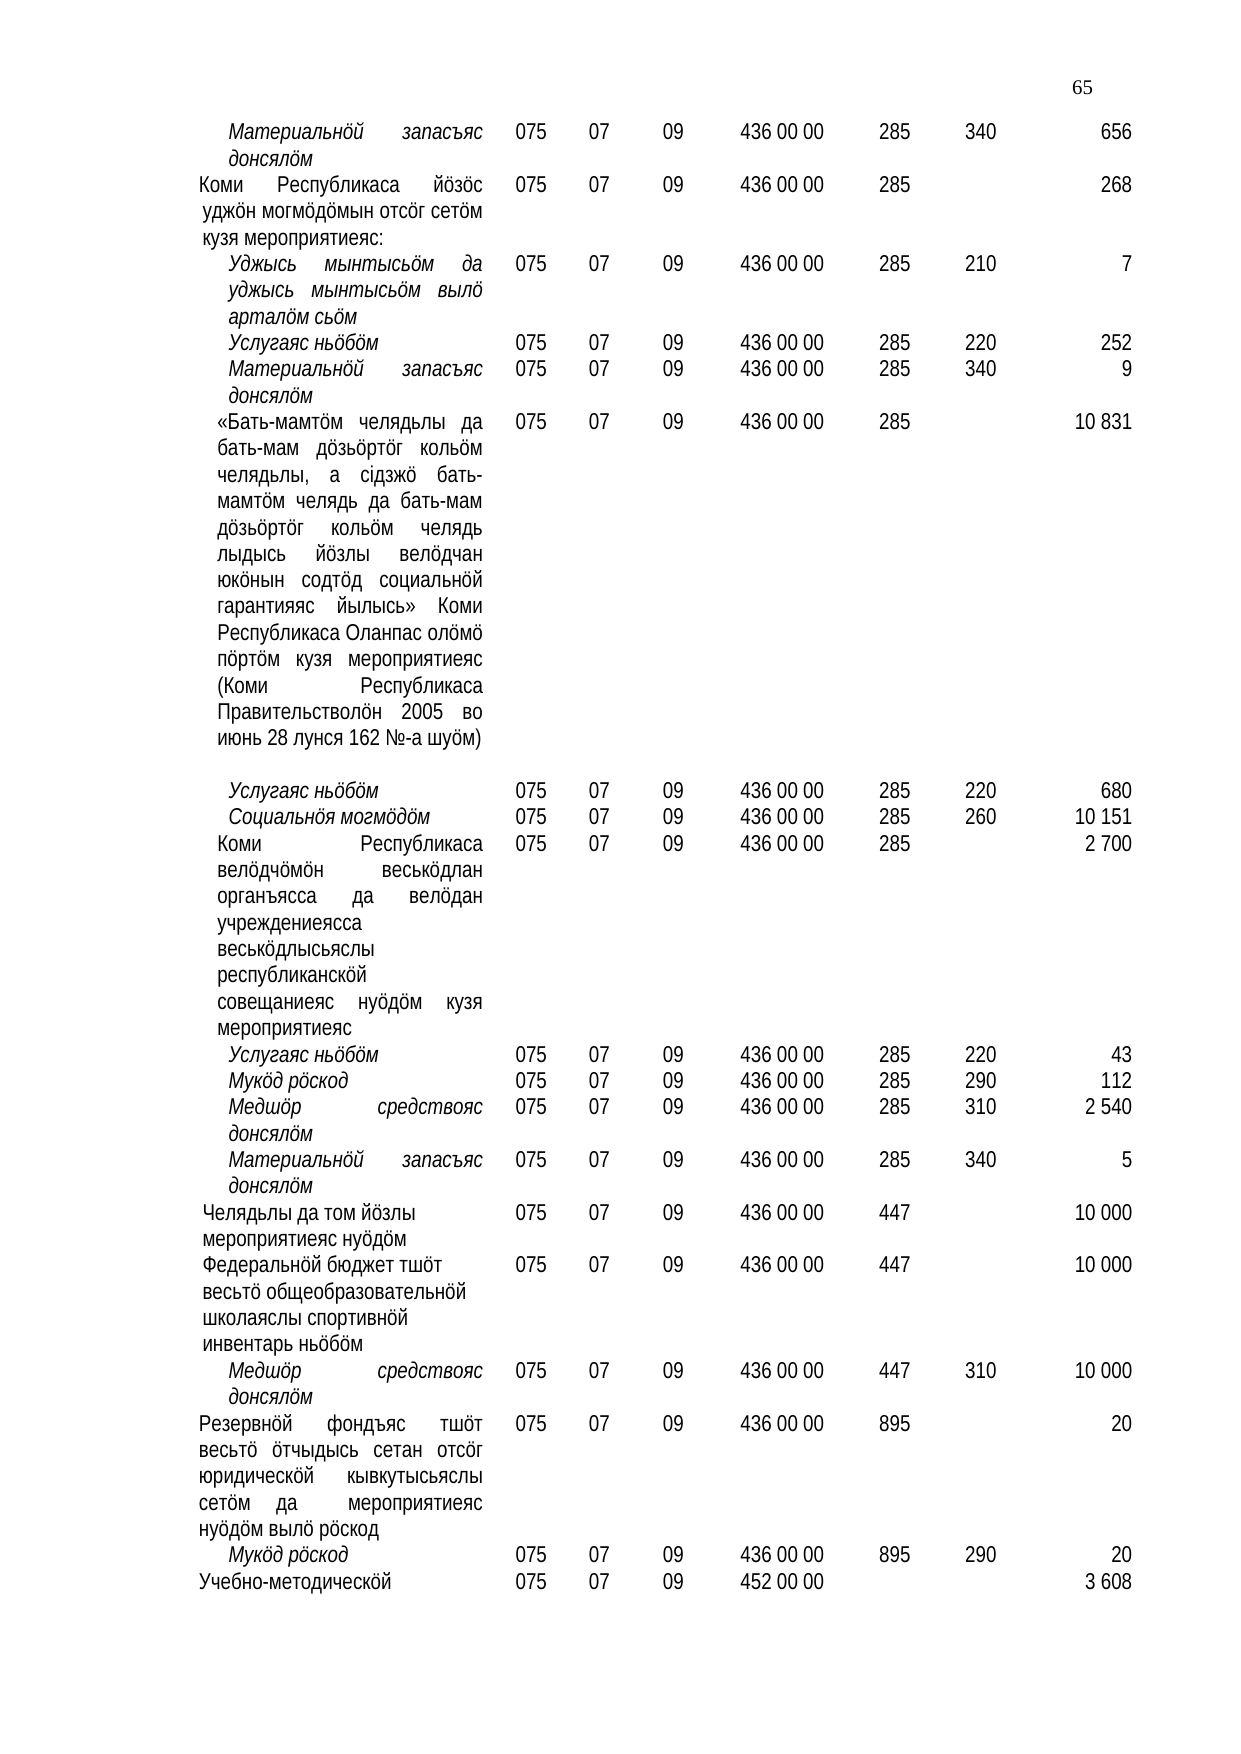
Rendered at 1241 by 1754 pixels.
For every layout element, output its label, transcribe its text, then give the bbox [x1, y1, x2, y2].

table_cell 436 00 00 [716, 250, 848, 329]
table_cell 075 [494, 1146, 568, 1199]
table_cell 07 [568, 1067, 631, 1093]
table_cell 436 00 00 [716, 830, 848, 1041]
table_cell 895 [849, 1541, 941, 1568]
table_cell 112 [1021, 1067, 1143, 1093]
table_cell 340 [941, 355, 1021, 408]
table_cell 07 [568, 1357, 631, 1409]
table_cell [1143, 1568, 1240, 1594]
table_cell 075 [494, 355, 568, 408]
table_cell 436 00 00 [716, 1146, 848, 1199]
table_cell [941, 1199, 1021, 1251]
table_cell 07 [568, 1568, 631, 1594]
table_cell 10 151 [1021, 803, 1143, 830]
table_cell [941, 171, 1021, 250]
table_cell 340 [941, 1146, 1021, 1199]
table_cell 2 700 [1021, 830, 1143, 1041]
table_cell 220 [941, 329, 1021, 355]
table_cell 09 [631, 1410, 716, 1541]
table_cell 07 [568, 830, 631, 1041]
table_cell 220 [941, 777, 1021, 803]
table_cell Мукöд рöскод [188, 1067, 494, 1093]
table_cell [1143, 1410, 1240, 1541]
table_cell 285 [849, 1146, 941, 1199]
table_cell Уджысь мынтысьöм да уджысь мынтысьöм вылö арталöм сьöм [188, 250, 494, 329]
table_cell [1143, 1357, 1240, 1409]
table_cell 07 [568, 803, 631, 830]
table_cell 285 [849, 118, 941, 171]
table_cell 285 [849, 171, 941, 250]
table_cell 3 608 [1021, 1568, 1143, 1594]
table_cell Мукöд рöскод [188, 1541, 494, 1568]
table_cell Материальнöй запасъяс донсялöм [188, 118, 494, 171]
table_cell Медшöр средствояс донсялöм [188, 1357, 494, 1409]
table_cell «Бать-мамтöм челядьлы да бать-мам дöзьöртöг кольöм челядьлы, а сiдзжö бать-мамтöм челядь да бать-мам дöзьöртöг кольöм челядь лыдысь йöзлы велöдчан юкöнын содтöд социальнöй гарантияяс йылысь» Коми Республикаса Оланпас олöмö пöртöм кузя мероприятиеяс (Коми Республикаса Правительстволöн 2005 во июнь 28 лунся 162 №-а шуöм) [188, 408, 494, 777]
table_cell 075 [494, 1568, 568, 1594]
table_cell 09 [631, 830, 716, 1041]
table_cell 436 00 00 [716, 1410, 848, 1541]
table_cell [941, 1568, 1021, 1594]
table_cell 436 00 00 [716, 118, 848, 171]
table_cell Коми Республикаса йöзöс уджöн могмöдöмын отсöг сетöм кузя мероприятиеяс: [188, 171, 494, 250]
table_cell 10 000 [1021, 1357, 1143, 1409]
table_cell 436 00 00 [716, 355, 848, 408]
table_cell 07 [568, 171, 631, 250]
table_cell 436 00 00 [716, 1357, 848, 1409]
table_cell 07 [568, 250, 631, 329]
table_cell Коми Республикаса велöдчöмöн веськöдлан органъясса да велöдан учреждениеясса веськöдлысьяслы республиканскöй совещаниеяс нуöдöм кузя мероприятиеяс [188, 830, 494, 1041]
table_cell 285 [849, 1093, 941, 1146]
table_cell 07 [568, 1146, 631, 1199]
table_cell 290 [941, 1541, 1021, 1568]
table_cell [941, 1251, 1021, 1357]
table_cell 436 00 00 [716, 1067, 848, 1093]
table_cell 447 [849, 1357, 941, 1409]
table_cell 20 [1021, 1410, 1143, 1541]
table_cell 07 [568, 118, 631, 171]
table_cell 43 [1021, 1041, 1143, 1067]
table_cell 075 [494, 1357, 568, 1409]
table_cell 09 [631, 1357, 716, 1409]
table_cell [849, 1568, 941, 1594]
table_cell 075 [494, 803, 568, 830]
table_cell Материальнöй запасъяс донсялöм [188, 1146, 494, 1199]
table_cell 075 [494, 1093, 568, 1146]
table_cell 285 [849, 777, 941, 803]
table_cell 07 [568, 1541, 631, 1568]
table_cell [1143, 803, 1240, 830]
table_cell Учебно-методическöй [188, 1568, 494, 1594]
table_cell 285 [849, 408, 941, 777]
table_cell 09 [631, 803, 716, 830]
table_cell 09 [631, 1041, 716, 1067]
table_cell 656 [1021, 118, 1143, 171]
table_cell [1143, 355, 1240, 408]
table_cell Медшöр средствояс донсялöм [188, 1093, 494, 1146]
table_cell 285 [849, 250, 941, 329]
table_cell Услугаяс ньöбöм [188, 1041, 494, 1067]
table_cell 680 [1021, 777, 1143, 803]
table_cell Федеральнöй бюджет тшöт весьтö общеобразовательнöй школаяслы спортивнöй инвентарь ньöбöм [188, 1251, 494, 1357]
table_cell 447 [849, 1251, 941, 1357]
table_cell [1143, 1041, 1240, 1067]
table_cell 895 [849, 1410, 941, 1541]
table_cell 09 [631, 1093, 716, 1146]
table_cell 436 00 00 [716, 329, 848, 355]
table_cell 340 [941, 118, 1021, 171]
table_cell Челядьлы да том йöзлы мероприятиеяс нуöдöм [188, 1199, 494, 1251]
table_cell [1143, 830, 1240, 1041]
table_cell 09 [631, 1067, 716, 1093]
table_cell 7 [1021, 250, 1143, 329]
table_cell 075 [494, 171, 568, 250]
table_cell 07 [568, 1041, 631, 1067]
table_cell 310 [941, 1357, 1021, 1409]
table_cell 07 [568, 1251, 631, 1357]
table_cell 09 [631, 1146, 716, 1199]
table_cell 436 00 00 [716, 1093, 848, 1146]
table_cell 452 00 00 [716, 1568, 848, 1594]
table_cell 436 00 00 [716, 171, 848, 250]
table_cell 436 00 00 [716, 1541, 848, 1568]
table_cell 075 [494, 830, 568, 1041]
table_cell 436 00 00 [716, 803, 848, 830]
table_cell 07 [568, 329, 631, 355]
table_cell 075 [494, 777, 568, 803]
table_cell Услугаяс ньöбöм [188, 329, 494, 355]
table_cell 09 [631, 329, 716, 355]
table_cell 09 [631, 1199, 716, 1251]
table_cell 075 [494, 250, 568, 329]
table_cell 075 [494, 1199, 568, 1251]
table_cell 310 [941, 1093, 1021, 1146]
table_cell 252 [1021, 329, 1143, 355]
table_cell [1143, 1199, 1240, 1251]
table_cell 09 [631, 1568, 716, 1594]
table_cell [1143, 1146, 1240, 1199]
table_cell 075 [494, 1067, 568, 1093]
table_cell 285 [849, 1067, 941, 1093]
table_cell [1143, 408, 1240, 777]
table_cell 268 [1021, 171, 1143, 250]
table_cell 436 00 00 [716, 777, 848, 803]
table_cell 075 [494, 1041, 568, 1067]
table_cell 447 [849, 1199, 941, 1251]
table_cell 09 [631, 408, 716, 777]
table_cell 260 [941, 803, 1021, 830]
table_cell 09 [631, 118, 716, 171]
table_cell [1143, 777, 1240, 803]
table_cell 075 [494, 408, 568, 777]
table_cell 09 [631, 1541, 716, 1568]
table_cell 285 [849, 803, 941, 830]
table_cell 09 [631, 1251, 716, 1357]
table_cell 07 [568, 408, 631, 777]
table_cell 07 [568, 1199, 631, 1251]
table_cell 075 [494, 329, 568, 355]
table_cell 09 [631, 250, 716, 329]
table_cell 220 [941, 1041, 1021, 1067]
table_cell 09 [631, 355, 716, 408]
table_cell 285 [849, 1041, 941, 1067]
table_cell [941, 1410, 1021, 1541]
table_cell Социальнöя могмöдöм [188, 803, 494, 830]
table_cell [1143, 171, 1240, 250]
table_cell 5 [1021, 1146, 1143, 1199]
table_cell 285 [849, 355, 941, 408]
table_cell 07 [568, 1410, 631, 1541]
table_cell 10 831 [1021, 408, 1143, 777]
table_cell 07 [568, 355, 631, 408]
table_cell 10 000 [1021, 1199, 1143, 1251]
table_cell Материальнöй запасъяс донсялöм [188, 355, 494, 408]
table_cell [941, 830, 1021, 1041]
table_cell 075 [494, 1410, 568, 1541]
table_cell 285 [849, 830, 941, 1041]
table_cell 436 00 00 [716, 408, 848, 777]
table_cell 9 [1021, 355, 1143, 408]
table_cell 07 [568, 777, 631, 803]
table_cell 436 00 00 [716, 1199, 848, 1251]
table_cell [1143, 1067, 1240, 1093]
table_cell Резервнöй фондъяс тшöт весьтö öтчыдысь сетан отсöг юридическöй кывкутысьяслы сетöм да мероприятиеяс нуöдöм вылö рöскод [188, 1410, 494, 1541]
table_cell 075 [494, 118, 568, 171]
table_cell [1143, 1093, 1240, 1146]
table_cell [1143, 250, 1240, 329]
table_cell 290 [941, 1067, 1021, 1093]
table_cell 075 [494, 1251, 568, 1357]
table_cell Услугаяс ньöбöм [188, 777, 494, 803]
table_cell 09 [631, 171, 716, 250]
table_cell [1143, 1251, 1240, 1357]
table_cell [1143, 118, 1240, 171]
table_cell 075 [494, 1541, 568, 1568]
table_cell 20 [1021, 1541, 1143, 1568]
table_cell 10 000 [1021, 1251, 1143, 1357]
table_cell 210 [941, 250, 1021, 329]
table_cell [1143, 1541, 1240, 1568]
table_cell [1143, 329, 1240, 355]
table_cell [941, 408, 1021, 777]
table_cell 07 [568, 1093, 631, 1146]
table_cell 436 00 00 [716, 1251, 848, 1357]
table_cell 285 [849, 329, 941, 355]
table_cell 2 540 [1021, 1093, 1143, 1146]
table_cell 09 [631, 777, 716, 803]
table_cell 436 00 00 [716, 1041, 848, 1067]
